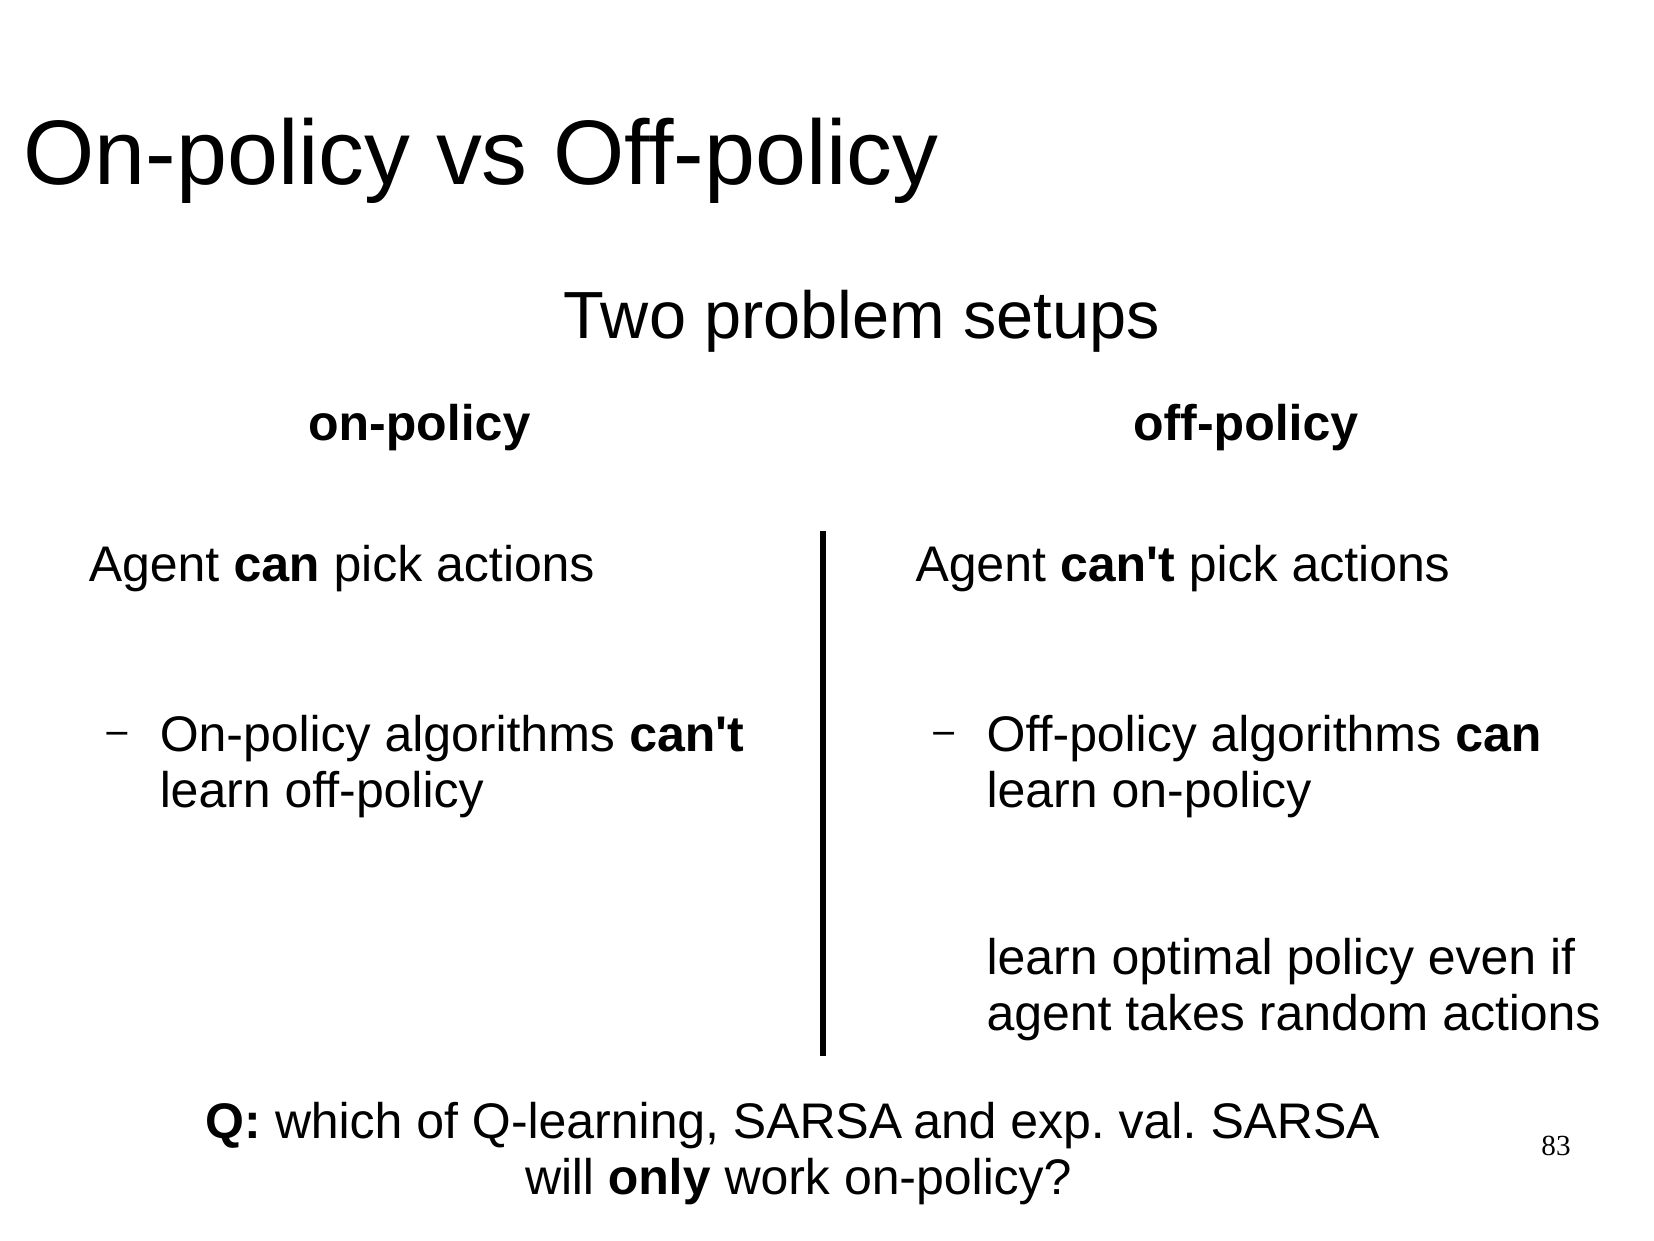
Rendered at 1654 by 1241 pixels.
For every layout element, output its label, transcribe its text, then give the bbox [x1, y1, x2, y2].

list Two problem setups [82, 278, 1571, 384]
text_box on-policy Agent can pick actions On-policy algorithms can't learn off-policy [0, 384, 852, 1241]
title On-policy vs Off-policy [23, 49, 1512, 257]
text_box Q: which of Q-learning, SARSA and exp. val. SARSA will only work on-policy? [187, 1083, 1409, 1217]
text_box off-policy Agent can't pick actions Off-policy algorithms can learn on-policy learn optimal policy even if agent takes random actions [852, 384, 1654, 1241]
